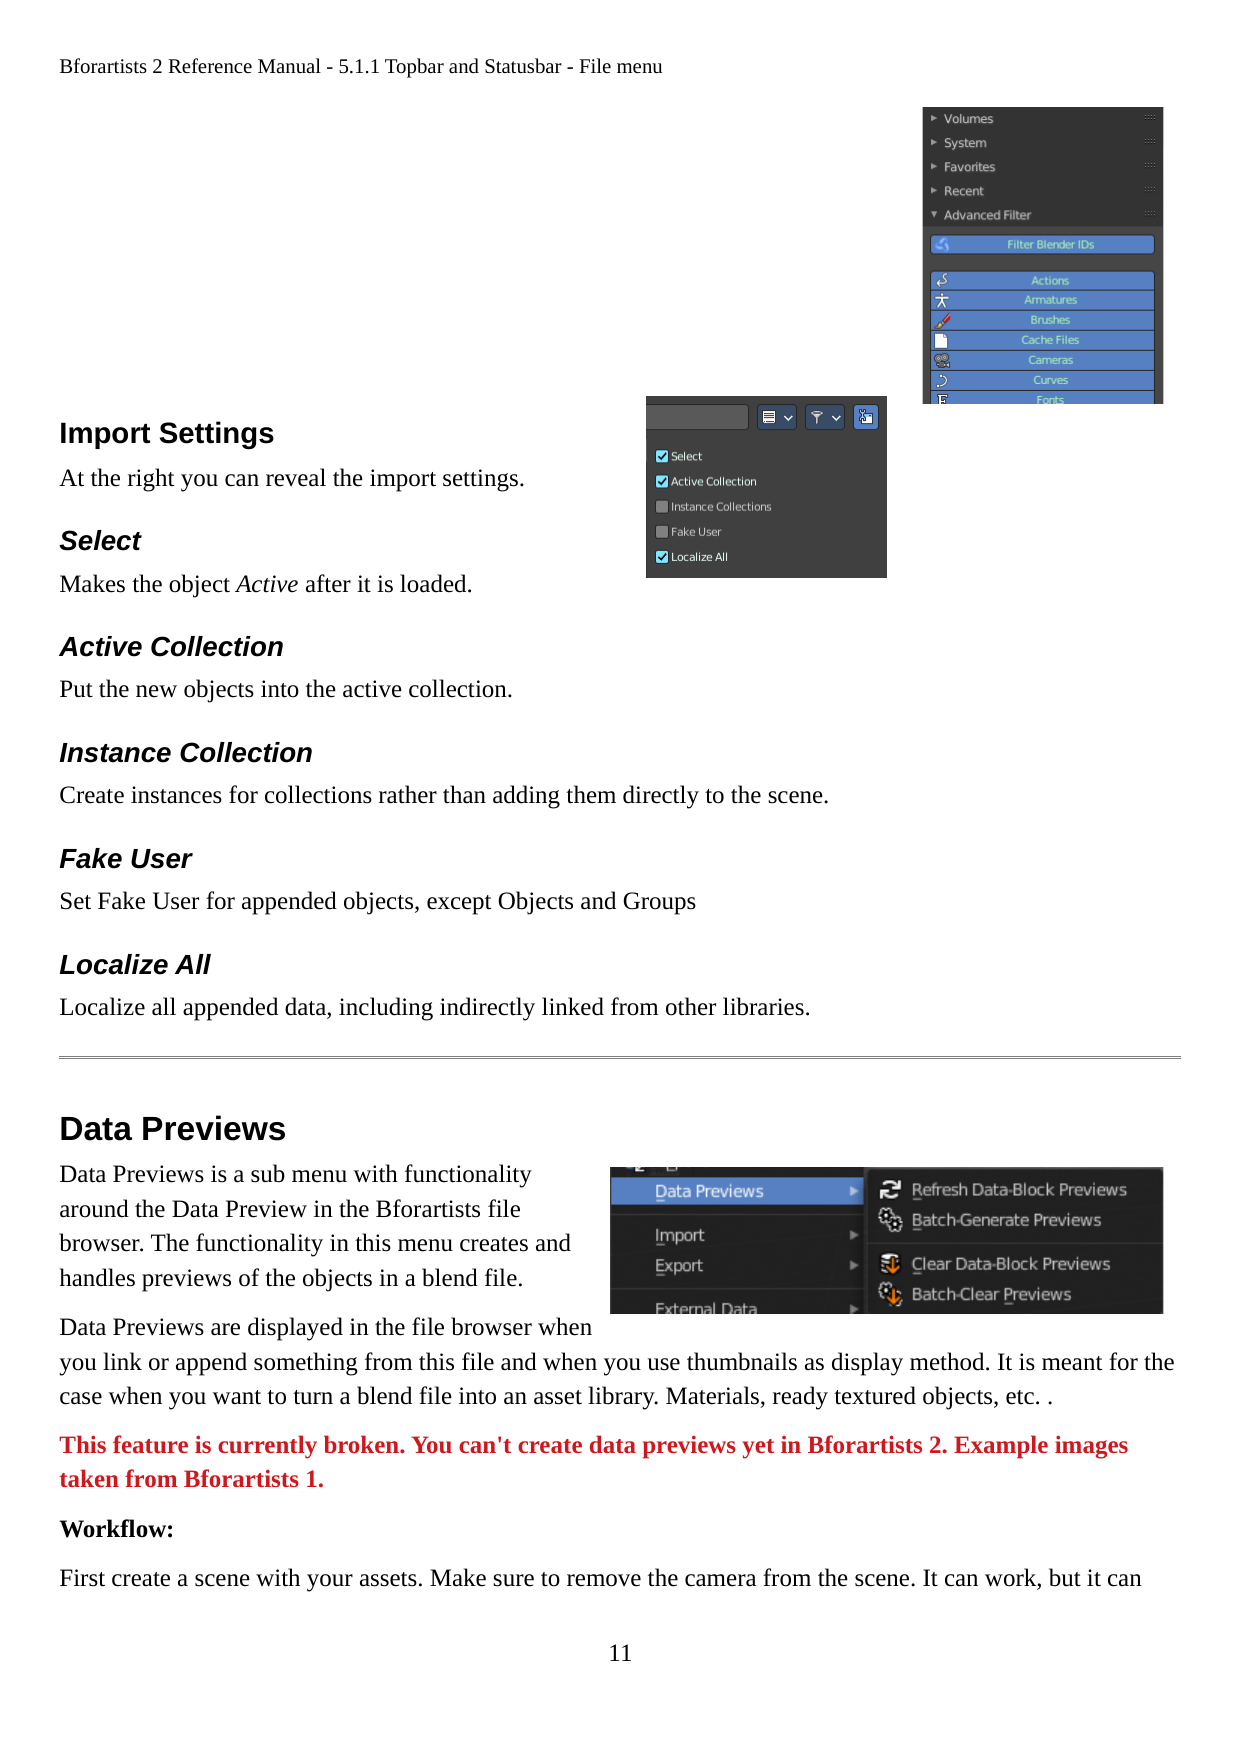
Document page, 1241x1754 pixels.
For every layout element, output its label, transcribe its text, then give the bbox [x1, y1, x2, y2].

text This feature is currently broken. You can't create data previews yet in Bforartists 2. Example images taken from Bforartists 1. [59, 1430, 1181, 1493]
text Set Fake User for appended objects, except Objects and Groups [59, 886, 1181, 915]
text Data Previews is a sub menu with functionality around the Data Preview in the Bforartists file browser. The functionality in this menu creates and handles previews of the objects in a blend file. [59, 1159, 1181, 1292]
text First create a scene with your assets. Make sure to remove the camera from the scene. It can work, but it can [59, 1563, 1181, 1591]
picture [922, 107, 1164, 404]
subtitle [887, 416, 1181, 450]
text [887, 463, 1181, 491]
text Create instances for collections rather than adding them directly to the scene. [59, 781, 1181, 809]
picture [610, 1167, 1164, 1314]
subtitle Data Previews [59, 1108, 1181, 1147]
picture [646, 396, 887, 578]
text At the right you can reveal the import settings. [59, 463, 646, 491]
subtitle Localize All [59, 948, 1181, 980]
text Workflow: [59, 1514, 1181, 1542]
subtitle [887, 524, 1181, 556]
subtitle Import Settings [59, 416, 646, 450]
subtitle Select [59, 524, 646, 556]
subtitle Instance Collection [59, 736, 1181, 768]
text Data Previews are displayed in the file browser when you link or append something from this file and when you use thumbnails as display method. It is meant for the case when you want to turn a blend file into an asset library. Materials, ready textured objects, etc. . [59, 1312, 1181, 1410]
text Localize all appended data, including indirectly linked from other libraries. [59, 992, 1181, 1021]
text Makes the object Active after it is loaded. [59, 569, 1181, 597]
text Put the new objects into the active collection. [59, 674, 1181, 703]
subtitle Fake User [59, 842, 1181, 874]
subtitle Active Collection [59, 630, 1181, 662]
